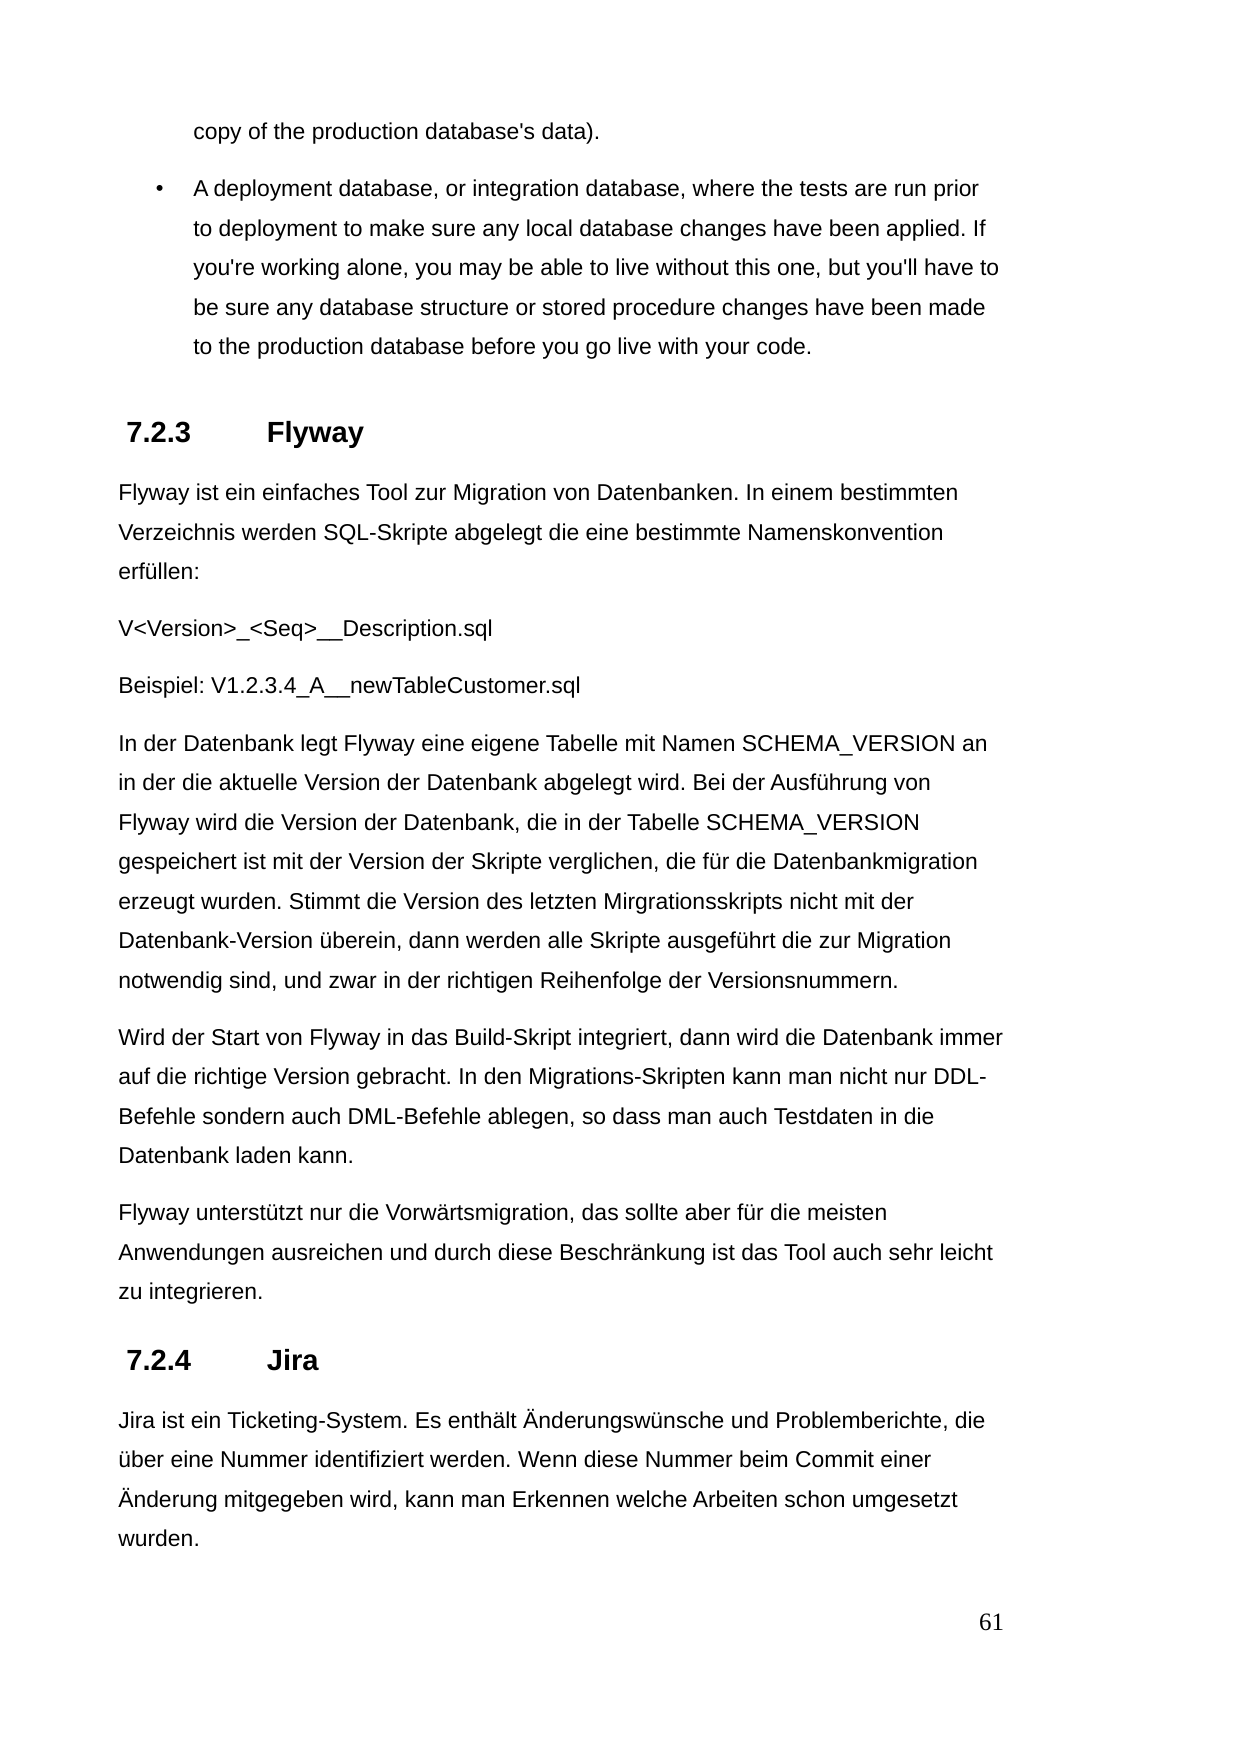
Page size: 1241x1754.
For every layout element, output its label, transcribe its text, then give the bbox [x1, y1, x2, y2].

text Jira ist ein Ticketing-System. Es enthält Änderungswünsche und Problemberichte, die über eine Nummer identifiziert werden. Wenn diese Nummer beim Commit einer Änderung mitgegeben wird, kann man Erkennen welche Arbeiten schon umgesetzt wurden. [118, 1407, 1004, 1551]
subtitle Jira [118, 1343, 1004, 1376]
subtitle Flyway [118, 415, 1004, 449]
text Flyway ist ein einfaches Tool zur Migration von Datenbanken. In einem bestimmten Verzeichnis werden SQL-Skripte abgelegt die eine bestimmte Namenskonvention erfüllen: [118, 479, 1004, 584]
list copy of the production database's data). [156, 118, 1004, 144]
list A deployment database, or integration database, where the tests are run prior to deployment to make sure any local database changes have been applied. If you're working alone, you may be able to live without this one, but you'll have to be sure any database structure or stored procedure changes have been made to the production database before you go live with your code. [156, 175, 1004, 359]
text Flyway unterstützt nur die Vorwärtsmigration, das sollte aber für die meisten Anwendungen ausreichen und durch diese Beschränkung ist das Tool auch sehr leicht zu integrieren. [118, 1199, 1004, 1305]
text Wird der Start von Flyway in das Build-Skript integriert, dann wird die Datenbank immer auf die richtige Version gebracht. In den Migrations-Skripten kann man nicht nur DDL-Befehle sondern auch DML-Befehle ablegen, so dass man auch Testdaten in die Datenbank laden kann. [118, 1024, 1004, 1168]
text V<Version>_<Seq>__Description.sql [118, 615, 1004, 642]
text In der Datenbank legt Flyway eine eigene Tabelle mit Namen SCHEMA_VERSION an in der die aktuelle Version der Datenbank abgelegt wird. Bei der Ausführung von Flyway wird die Version der Datenbank, die in der Tabelle SCHEMA_VERSION gespeichert ist mit der Version der Skripte verglichen, die für die Datenbankmigration erzeugt wurden. Stimmt die Version des letzten Mirgrationsskripts nicht mit der Datenbank-Version überein, dann werden alle Skripte ausgeführt die zur Migration notwendig sind, und zwar in der richtigen Reihenfolge der Versionsnummern. [118, 730, 1004, 993]
text Beispiel: V1.2.3.4_A__newTableCustomer.sql [118, 672, 1004, 699]
